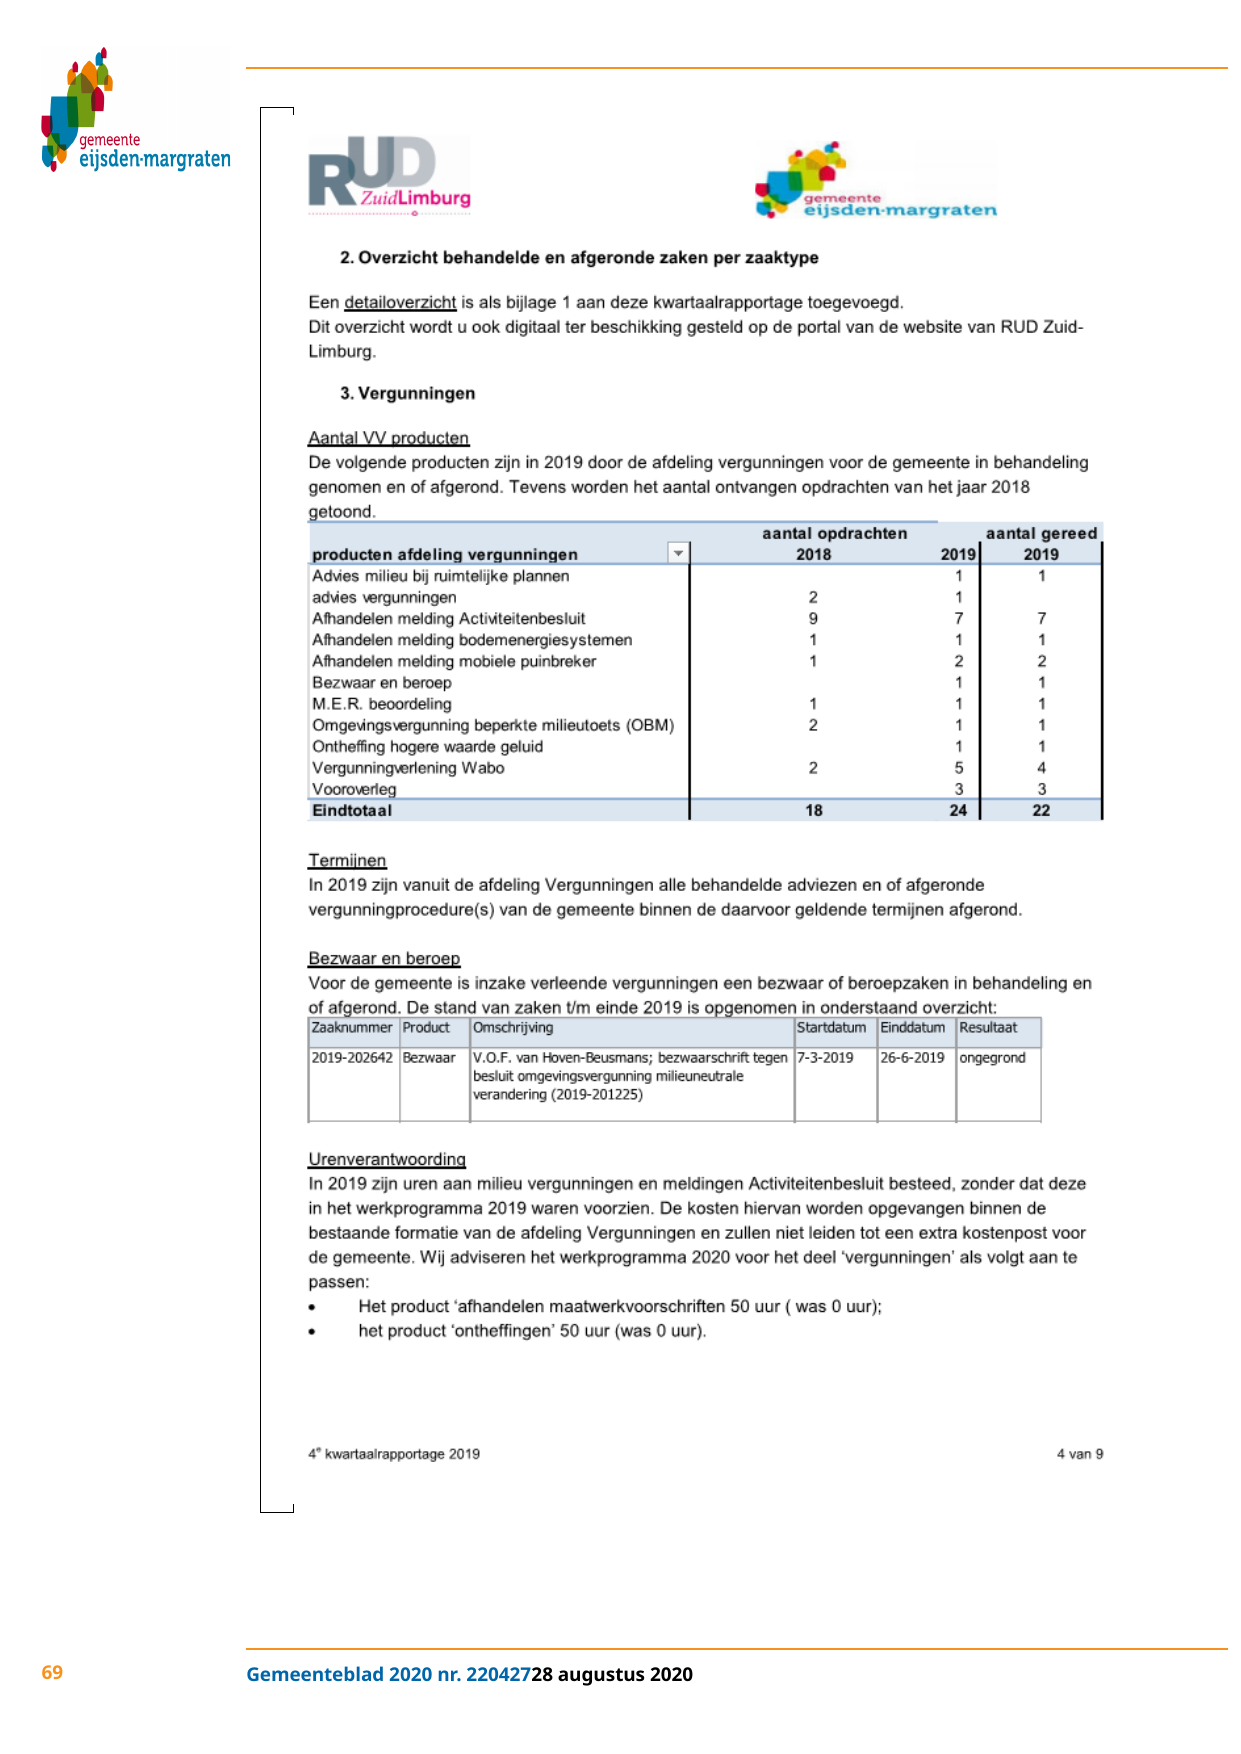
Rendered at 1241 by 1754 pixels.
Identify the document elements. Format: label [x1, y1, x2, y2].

picture [268, 115, 1172, 1504]
picture [41, 47, 231, 172]
